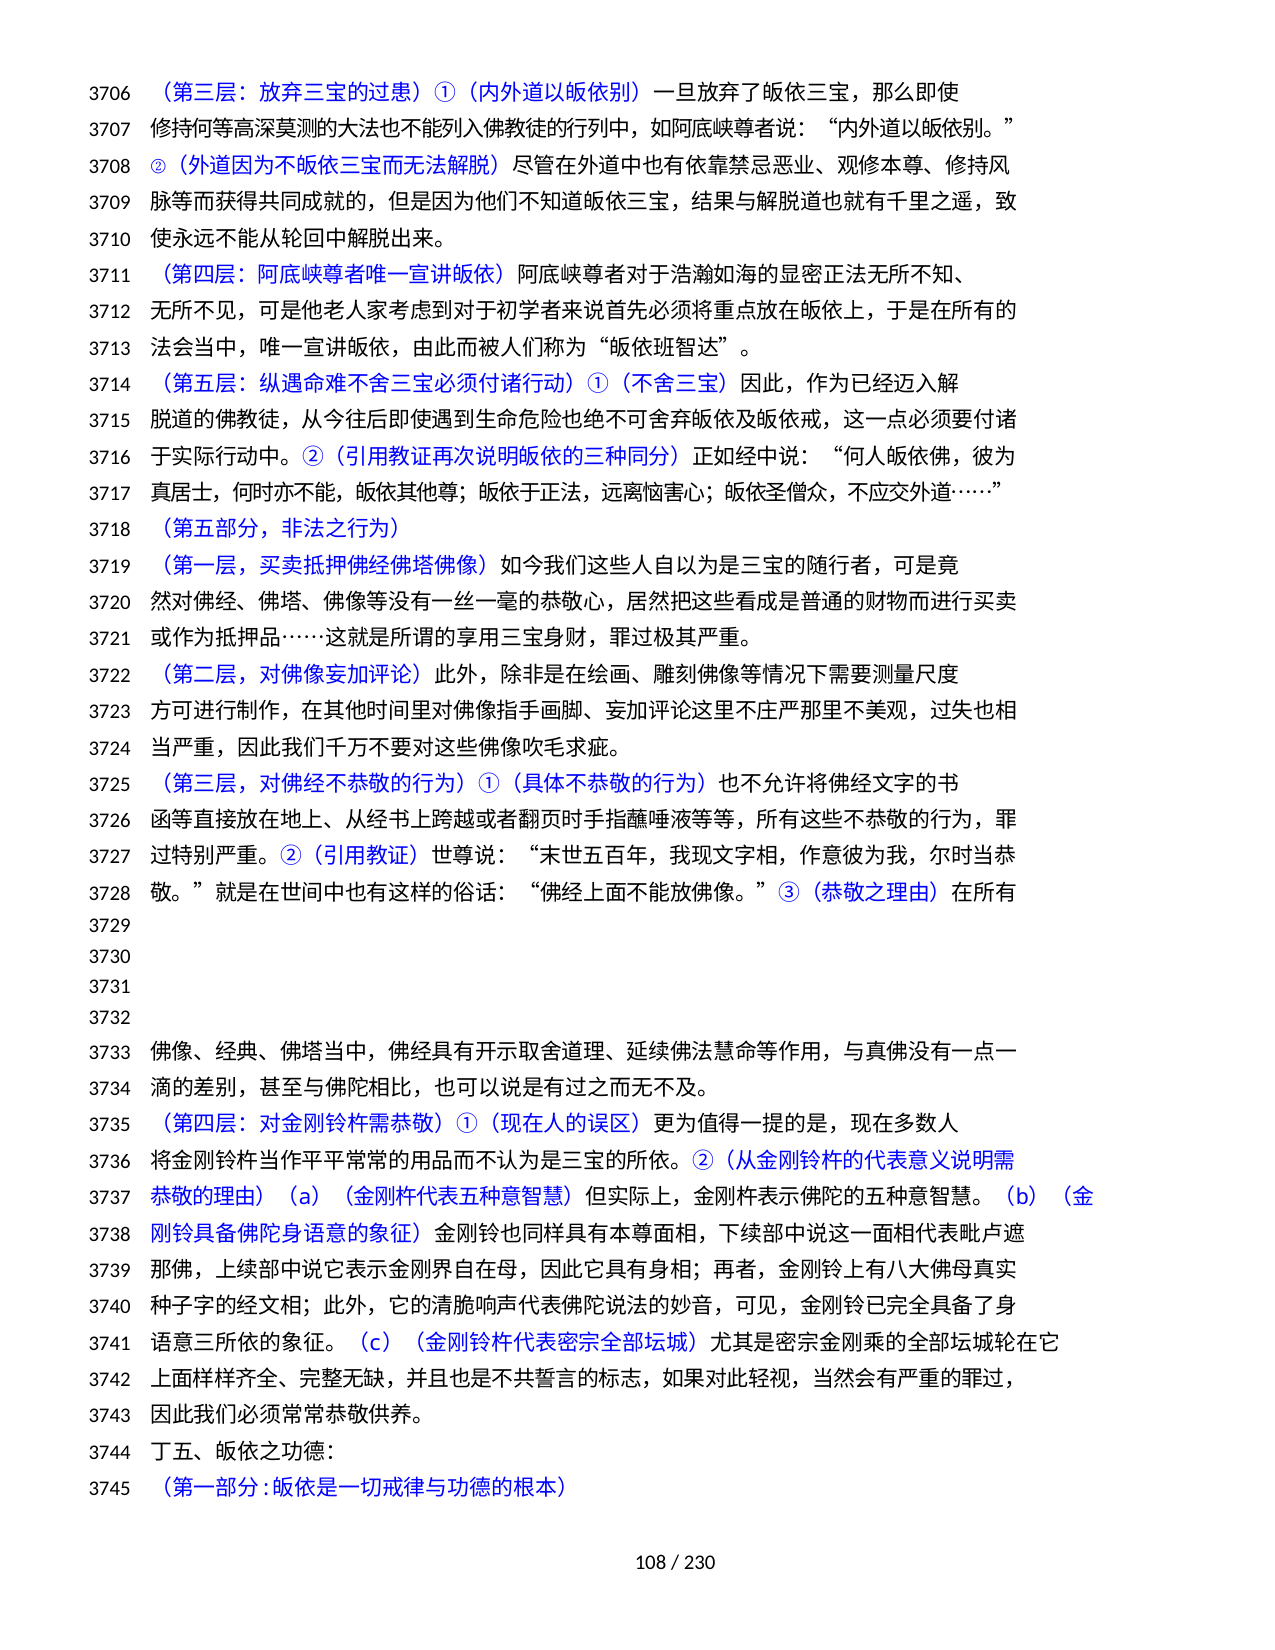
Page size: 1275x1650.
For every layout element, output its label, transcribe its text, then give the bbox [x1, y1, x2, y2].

text 于实际行动中。②（引用教证再次说明皈依的三种同分）正如经中说：“何人皈依佛，彼为 [150, 439, 1200, 470]
text 法会当中，唯一宣讲皈依，由此而被人们称为“皈依班智达”。 [150, 329, 1200, 361]
text 过特别严重。②（引用教证）世尊说：“末世五百年，我现文字相，作意彼为我，尔时当恭 [150, 838, 1200, 870]
text 脱道的佛教徒，从今往后即使遇到生命危险也绝不可舍弃皈依及皈依戒，这一点必须要付诸 [150, 402, 1200, 434]
text 脉等而获得共同成就的，但是因为他们不知道皈依三宝，结果与解脱道也就有千里之遥，致 [150, 184, 1200, 216]
text 使永远不能从轮回中解脱出来。 [150, 221, 1200, 252]
text 那佛，上续部中说它表示金刚界自在母，因此它具有身相；再者，金刚铃上有八大佛母真实 [150, 1252, 1200, 1284]
text 丁五、皈依之功德： [150, 1434, 1200, 1466]
text 真居士，何时亦不能，皈依其他尊；皈依于正法，远离恼害心；皈依圣僧众，不应交外道……” [150, 475, 1200, 507]
text ②（外道因为不皈依三宝而无法解脱）尽管在外道中也有依靠禁忌恶业、观修本尊、修持风 [150, 148, 1200, 179]
text 滴的差别，甚至与佛陀相比，也可以说是有过之而无不及。 [150, 1070, 1200, 1102]
text 因此我们必须常常恭敬供养。 [150, 1397, 1200, 1429]
text 敬。”就是在世间中也有这样的俗话：“佛经上面不能放佛像。”③（恭敬之理由）在所有 [150, 875, 1200, 907]
text 然对佛经、佛塔、佛像等没有一丝一毫的恭敬心，居然把这些看成是普通的财物而进行买卖 [150, 584, 1200, 616]
text （第三层，对佛经不恭敬的行为）①（具体不恭敬的行为）也不允许将佛经文字的书 [150, 766, 1200, 797]
text 当严重，因此我们千万不要对这些佛像吹毛求疵。 [150, 729, 1200, 761]
text 恭敬的理由）（a）（金刚杵代表五种意智慧）但实际上，金刚杵表示佛陀的五种意智慧。（b）（金 [150, 1179, 1200, 1211]
text （第四层：阿底峡尊者唯一宣讲皈依）阿底峡尊者对于浩瀚如海的显密正法无所不知、 [150, 257, 1200, 288]
text 上面样样齐全、完整无缺，并且也是不共誓言的标志，如果对此轻视，当然会有严重的罪过， [150, 1361, 1200, 1393]
text 刚铃具备佛陀身语意的象征）金刚铃也同样具有本尊面相，下续部中说这一面相代表毗卢遮 [150, 1216, 1200, 1247]
text （第一部分:皈依是一切戒律与功德的根本） [150, 1470, 1200, 1502]
text （第三层：放弃三宝的过患）①（内外道以皈依别）一旦放弃了皈依三宝，那么即使 [150, 75, 1200, 107]
text （第二层，对佛像妄加评论）此外，除非是在绘画、雕刻佛像等情况下需要测量尺度 [150, 657, 1200, 688]
text 种子字的经文相；此外，它的清脆响声代表佛陀说法的妙音，可见，金刚铃已完全具备了身 [150, 1288, 1200, 1320]
text （第五部分，非法之行为） [150, 511, 1200, 543]
text 或作为抵押品……这就是所谓的享用三宝身财，罪过极其严重。 [150, 620, 1200, 652]
text 无所不见，可是他老人家考虑到对于初学者来说首先必须将重点放在皈依上，于是在所有的 [150, 293, 1200, 325]
text 修持何等高深莫测的大法也不能列入佛教徒的行列中，如阿底峡尊者说：“内外道以皈依别。” [150, 111, 1200, 143]
text 佛像、经典、佛塔当中，佛经具有开示取舍道理、延续佛法慧命等作用，与真佛没有一点一 [150, 1034, 1200, 1065]
text 函等直接放在地上、从经书上跨越或者翻页时手指蘸唾液等等，所有这些不恭敬的行为，罪 [150, 802, 1200, 834]
text （第一层，买卖抵押佛经佛塔佛像）如今我们这些人自以为是三宝的随行者，可是竟 [150, 548, 1200, 579]
text （第五层：纵遇命难不舍三宝必须付诸行动）①（不舍三宝）因此，作为已经迈入解 [150, 366, 1200, 398]
text （第四层：对金刚铃杵需恭敬）①（现在人的误区）更为值得一提的是，现在多数人 [150, 1106, 1200, 1138]
text 将金刚铃杵当作平平常常的用品而不认为是三宝的所依。②（从金刚铃杵的代表意义说明需 [150, 1143, 1200, 1174]
text 语意三所依的象征。（c）（金刚铃杵代表密宗全部坛城）尤其是密宗金刚乘的全部坛城轮在它 [150, 1325, 1200, 1356]
text 方可进行制作，在其他时间里对佛像指手画脚、妄加评论这里不庄严那里不美观，过失也相 [150, 693, 1200, 725]
